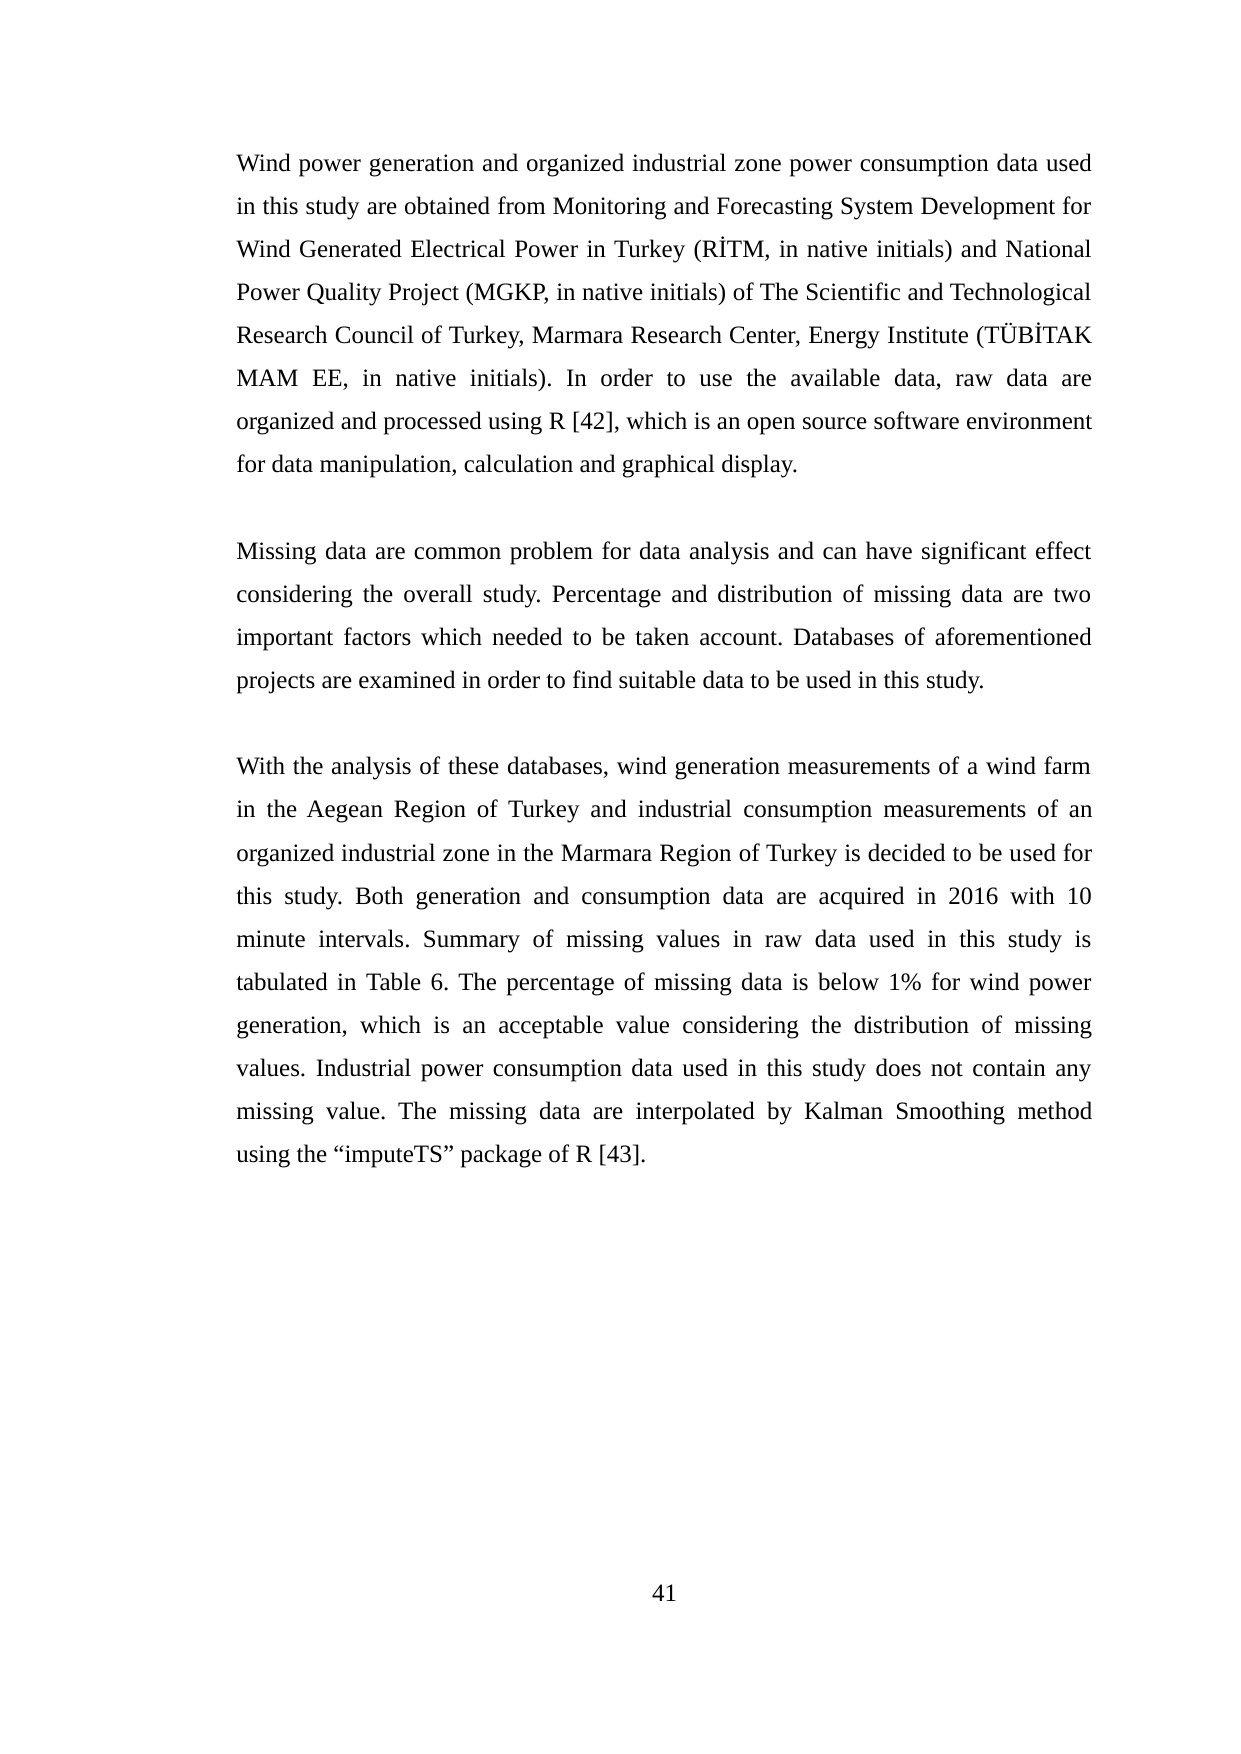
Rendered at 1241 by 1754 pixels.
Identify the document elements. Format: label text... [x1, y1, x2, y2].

text Wind power generation and organized industrial zone power consumption data used in this study are obtained from Monitoring and Forecasting System Development for Wind Generated Electrical Power in Turkey (RİTM, in native initials) and National Power Quality Project (MGKP, in native initials) of The Scientific and Technological Research Council of Turkey, Marmara Research Center, Energy Institute (TÜBİTAK MAM EE, in native initials). In order to use the available data, raw data are organized and processed using R [42], which is an open source software environment for data manipulation, calculation and graphical display. [236, 148, 1093, 478]
text Missing data are common problem for data analysis and can have significant effect considering the overall study. Percentage and distribution of missing data are two important factors which needed to be taken account. Databases of aforementioned projects are examined in order to find suitable data to be used in this study. [236, 536, 1093, 694]
text With the analysis of these databases, wind generation measurements of a wind farm in the Aegean Region of Turkey and industrial consumption measurements of an organized industrial zone in the Marmara Region of Turkey is decided to be used for this study. Both generation and consumption data are acquired in 2016 with 10 minute intervals. Summary of missing values in raw data used in this study is tabulated in Table 6. The percentage of missing data is below 1% for wind power generation, which is an acceptable value considering the distribution of missing values. Industrial power consumption data used in this study does not contain any missing value. The missing data are interpolated by Kalman Smoothing method using the “imputeTS” package of R [43]. [236, 751, 1093, 1168]
